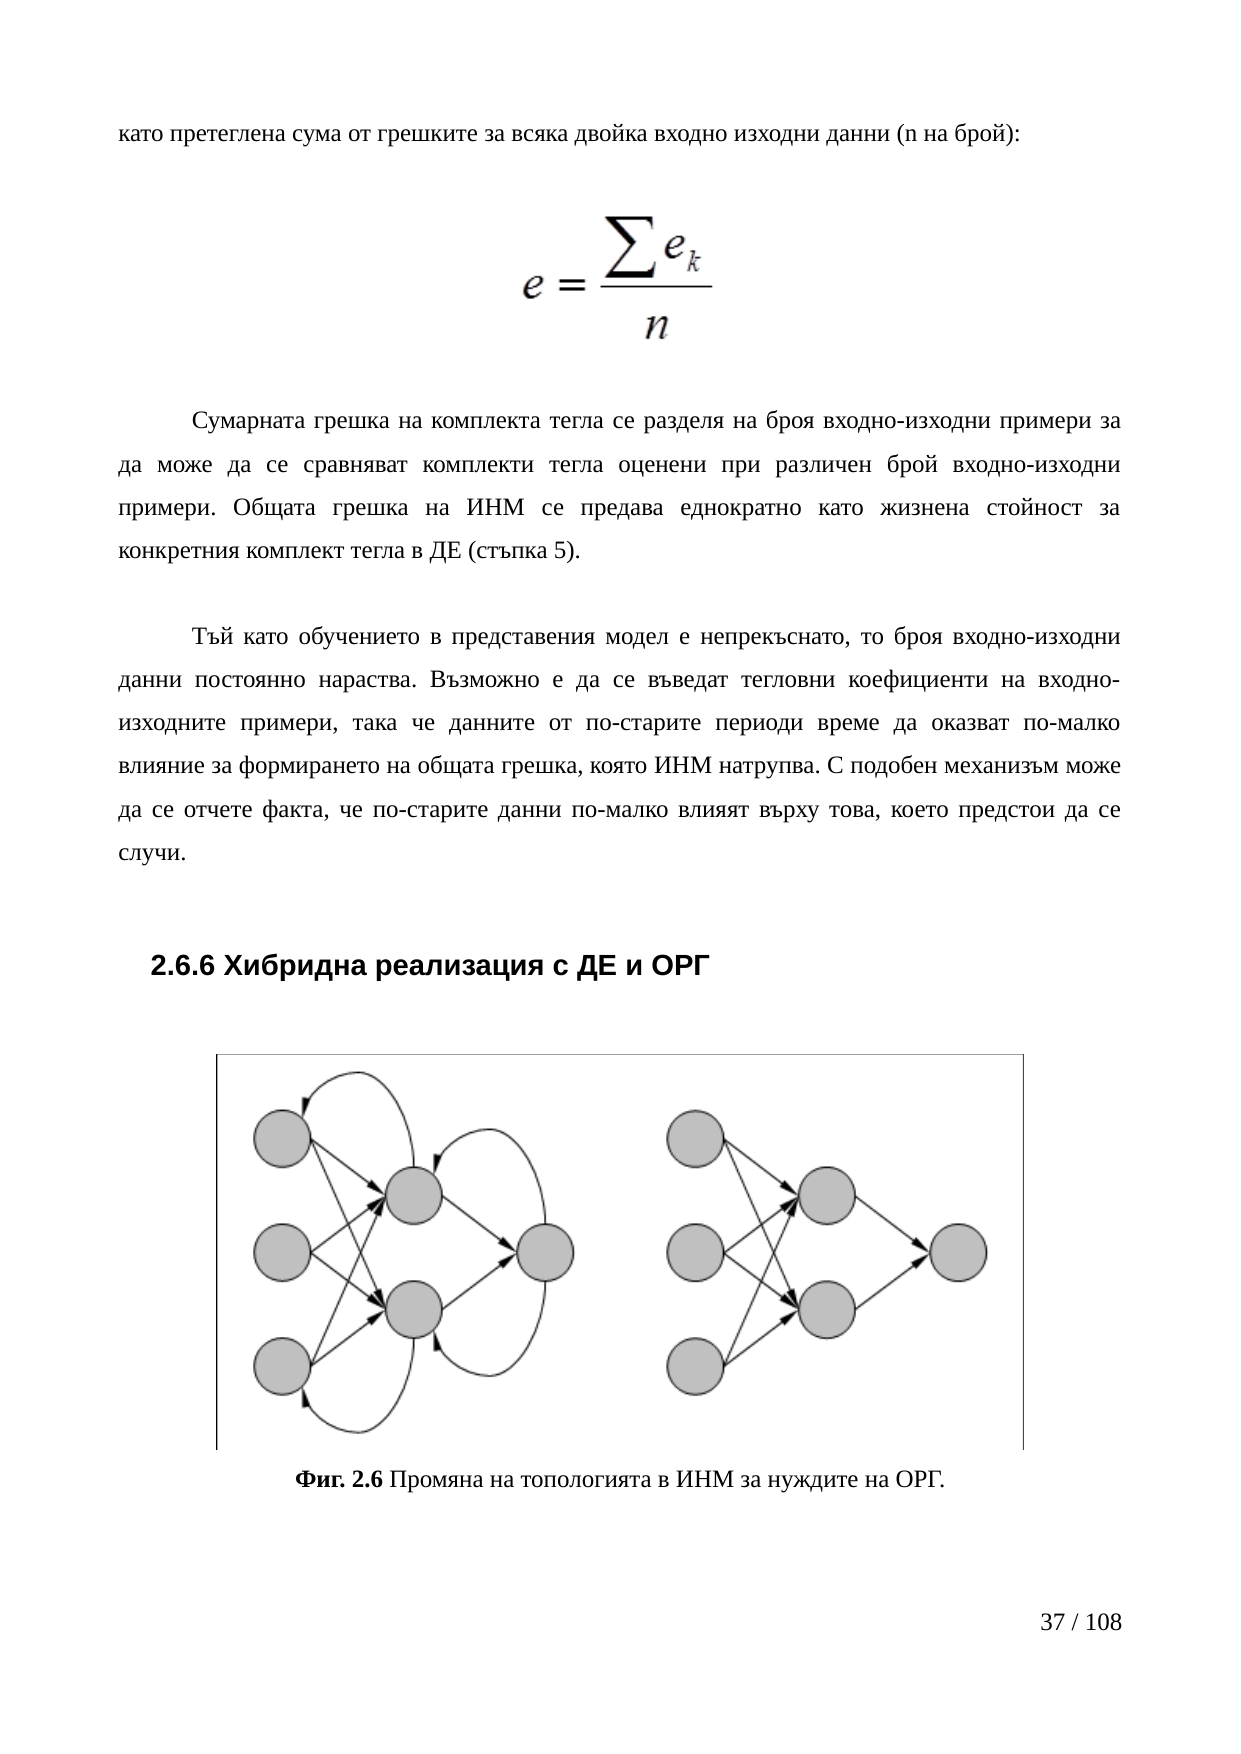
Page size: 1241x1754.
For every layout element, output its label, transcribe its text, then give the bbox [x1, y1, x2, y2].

subtitle 2.6.6 Хибридна реализация с ДЕ и ОРГ [118, 948, 1122, 982]
text като претеглена сума от грешките за всяка двойка входно изходни данни (n на брой): [118, 118, 1122, 147]
text Фиг. 2.6 Промяна на топологията в ИНМ за нуждите на ОРГ. [118, 1054, 1122, 1493]
text Тъй като обучението в представения модел е непрекъснато, то броя входно-изходни данни постоянно нараства. Възможно е да се въведат тегловни коефициенти на входно-изходните примери, така че данните от по-старите периоди време да оказват по-малко влияние за формирането на общата грешка, която ИНМ натрупва. С подобен механизъм може да се отчете факта, че по-старите данни по-малко влияят върху това, което предстои да се случи. [118, 621, 1122, 866]
text Сумарната грешка на комплекта тегла се разделя на броя входно-изходни примери за да може да се сравняват комплекти тегла оценени при различен брой входно-изходни примери. Общата грешка на ИНМ се предава еднократно като жизнена стойност за конкретния комплект тегла в ДЕ (стъпка 5). [118, 406, 1122, 564]
